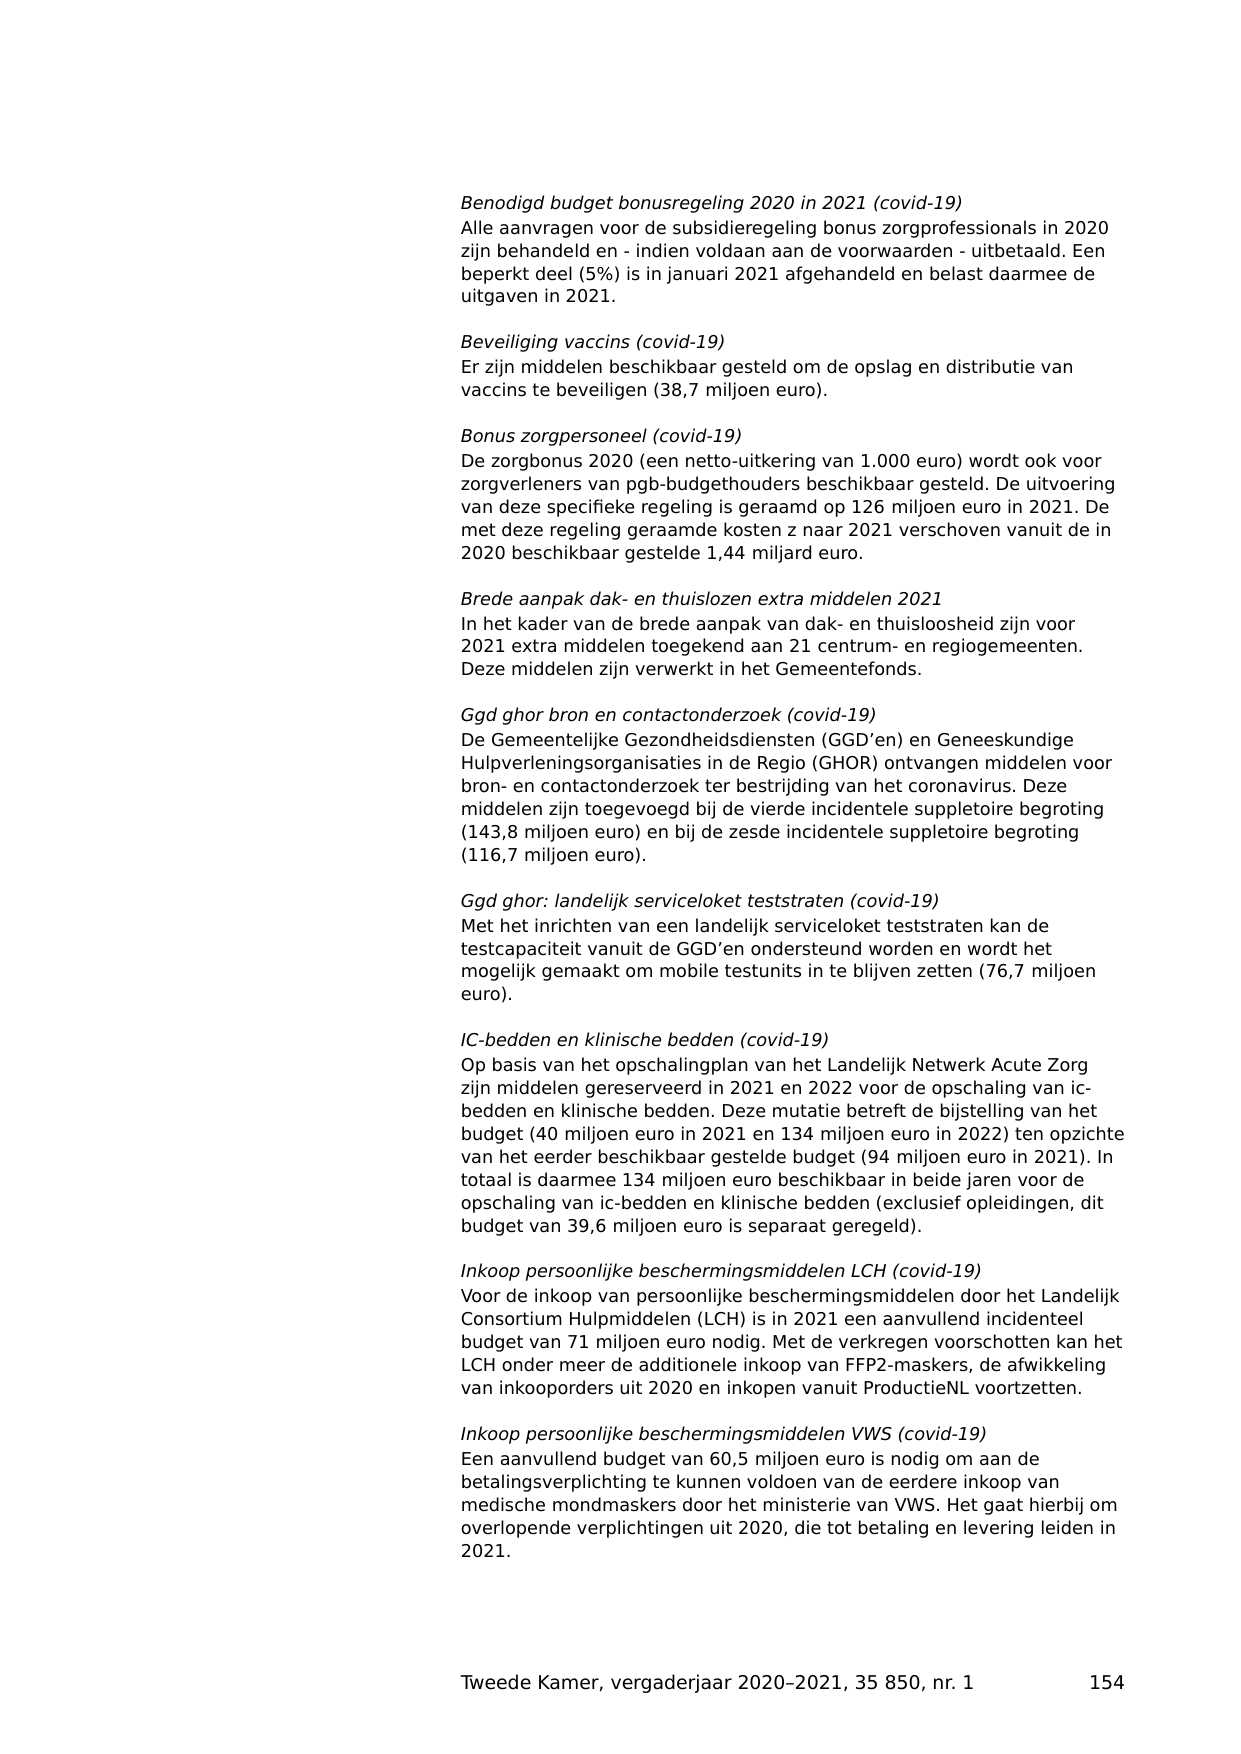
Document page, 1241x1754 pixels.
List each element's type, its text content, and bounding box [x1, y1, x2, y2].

text Brede aanpak dak- en thuislozen extra middelen 2021 [461, 587, 1125, 609]
text De Gemeentelijke Gezondheidsdiensten (GGD’en) en Geneeskundige Hulpverleningsorganisaties in de Regio (GHOR) ontvangen middelen voor bron- en contactonderzoek ter bestrijding van het coronavirus. Deze middelen zijn toegevoegd bij de vierde incidentele suppletoire begroting (143,8 miljoen euro) en bij de zesde incidentele suppletoire begroting (116,7 miljoen euro). [461, 728, 1125, 866]
text Benodigd budget bonusregeling 2020 in 2021 (covid-19) [461, 191, 1125, 214]
text IC-bedden en klinische bedden (covid-19) [461, 1028, 1125, 1051]
text Bonus zorgpersoneel (covid-19) [461, 424, 1125, 447]
text Alle aanvragen voor de subsidieregeling bonus zorgprofessionals in 2020 zijn behandeld en - indien voldaan aan de voorwaarden - uitbetaald. Een beperkt deel (5%) is in januari 2021 afgehandeld en belast daarmee de uitgaven in 2021. [461, 216, 1125, 307]
text De zorgbonus 2020 (een netto-uitkering van 1.000 euro) wordt ook voor zorgverleners van pgb-budgethouders beschikbaar gesteld. De uitvoering van deze specifieke regeling is geraamd op 126 miljoen euro in 2021. De met deze regeling geraamde kosten z naar 2021 verschoven vanuit de in 2020 beschikbaar gestelde 1,44 miljard euro. [461, 449, 1125, 564]
text Beveiliging vaccins (covid-19) [461, 330, 1125, 353]
text Er zijn middelen beschikbaar gesteld om de opslag en distributie van vaccins te beveiligen (38,7 miljoen euro). [461, 355, 1125, 401]
text Voor de inkoop van persoonlijke beschermingsmiddelen door het Landelijk Consortium Hulpmiddelen (LCH) is in 2021 een aanvullend incidenteel budget van 71 miljoen euro nodig. Met de verkregen voorschotten kan het LCH onder meer de additionele inkoop van FFP2-maskers, de afwikkeling van inkooporders uit 2020 en inkopen vanuit ProductieNL voortzetten. [461, 1284, 1125, 1399]
text Ggd ghor bron en contactonderzoek (covid-19) [461, 703, 1125, 726]
text Met het inrichten van een landelijk serviceloket teststraten kan de testcapaciteit vanuit de GGD’en ondersteund worden en wordt het mogelijk gemaakt om mobile testunits in te blijven zetten (76,7 miljoen euro). [461, 914, 1125, 1005]
text Op basis van het opschalingplan van het Landelijk Netwerk Acute Zorg zijn middelen gereserveerd in 2021 en 2022 voor de opschaling van ic-bedden en klinische bedden. Deze mutatie betreft de bijstelling van het budget (40 miljoen euro in 2021 en 134 miljoen euro in 2022) ten opzichte van het eerder beschikbaar gestelde budget (94 miljoen euro in 2021). In totaal is daarmee 134 miljoen euro beschikbaar in beide jaren voor de opschaling van ic-bedden en klinische bedden (exclusief opleidingen, dit budget van 39,6 miljoen euro is separaat geregeld). [461, 1053, 1125, 1237]
text Een aanvullend budget van 60,5 miljoen euro is nodig om aan de betalingsverplichting te kunnen voldoen van de eerdere inkoop van medische mondmaskers door het ministerie van VWS. Het gaat hierbij om overlopende verplichtingen uit 2020, die tot betaling en levering leiden in 2021. [461, 1447, 1125, 1562]
text Inkoop persoonlijke beschermingsmiddelen LCH (covid-19) [461, 1259, 1125, 1282]
text Ggd ghor: landelijk serviceloket teststraten (covid-19) [461, 889, 1125, 912]
text In het kader van de brede aanpak van dak- en thuisloosheid zijn voor 2021 extra middelen toegekend aan 21 centrum- en regiogemeenten. Deze middelen zijn verwerkt in het Gemeentefonds. [461, 612, 1125, 680]
text Inkoop persoonlijke beschermingsmiddelen VWS (covid-19) [461, 1422, 1125, 1445]
